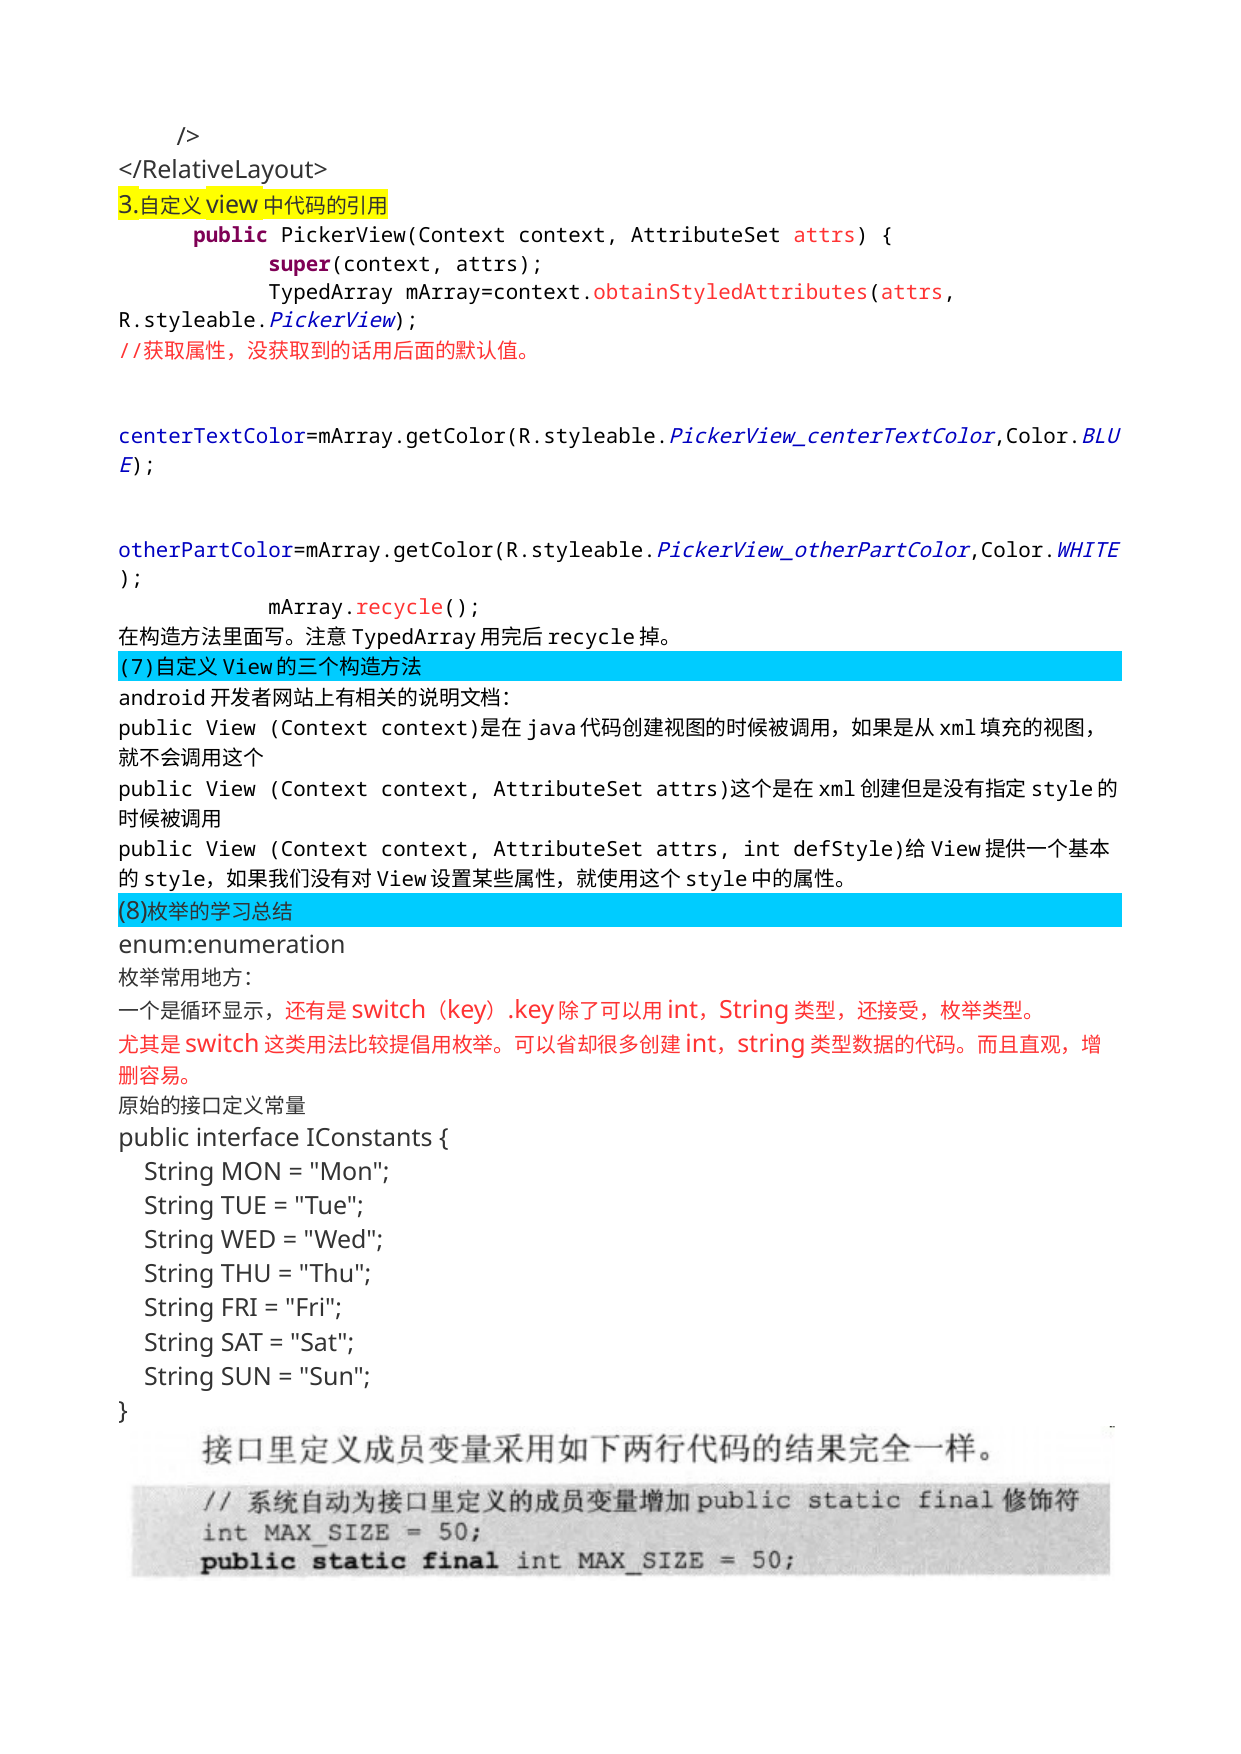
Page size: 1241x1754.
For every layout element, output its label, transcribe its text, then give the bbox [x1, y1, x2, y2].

text mArray.recycle(); [118, 592, 1122, 620]
text public View (Context context, AttributeSet attrs)这个是在xml创建但是没有指定style的时候被调用 [118, 772, 1122, 832]
text centerTextColor=mArray.getColor(R.styleable.PickerView_centerTextColor,Color.BLUE); [118, 364, 1122, 478]
text String FRI = "Fri"; [118, 1290, 1122, 1324]
text 一个是循环显示，还有是switch（key）.key除了可以用int，String类型，还接受，枚举类型。 [118, 991, 1122, 1025]
text String SAT = "Sat"; [118, 1324, 1122, 1358]
text 3.自定义view中代码的引用 [118, 186, 1122, 220]
text } [118, 1392, 1122, 1426]
text (7)自定义View的三个构造方法 [118, 651, 1122, 681]
text enum:enumeration [118, 927, 1122, 961]
text 原始的接口定义常量 [118, 1089, 1122, 1120]
text String TUE = "Tue"; [118, 1188, 1122, 1222]
picture [125, 1426, 1115, 1581]
text android开发者网站上有相关的说明文档： [118, 681, 1122, 711]
text //获取属性，没获取到的话用后面的默认值。 [118, 334, 1122, 364]
text TypedArray mArray=context.obtainStyledAttributes(attrs, R.styleable.PickerView); [118, 277, 1122, 334]
text otherPartColor=mArray.getColor(R.styleable.PickerView_otherPartColor,Color.WHITE); [118, 478, 1122, 592]
text public View (Context context)是在java代码创建视图的时候被调用，如果是从xml填充的视图，就不会调用这个 [118, 711, 1122, 772]
text String THU = "Thu"; [118, 1256, 1122, 1290]
text 枚举常用地方： [118, 961, 1122, 991]
text public View (Context context, AttributeSet attrs, int defStyle)给View提供一个基本的style，如果我们没有对View设置某些属性，就使用这个style中的属性。 [118, 832, 1122, 893]
text 尤其是switch这类用法比较提倡用枚举。可以省却很多创建int，string类型数据的代码。而且直观，增删容易。 [118, 1025, 1122, 1089]
text String SUN = "Sun"; [118, 1358, 1122, 1392]
text (8)枚举的学习总结 [118, 893, 1122, 927]
text super(context, attrs); [118, 249, 1122, 277]
text public PickerView(Context context, AttributeSet attrs) { [118, 220, 1122, 249]
text </RelativeLayout> [118, 152, 1122, 186]
text String MON = "Mon"; [118, 1154, 1122, 1188]
text /> [118, 118, 1122, 152]
text 在构造方法里面写。注意TypedArray用完后recycle掉。 [118, 620, 1122, 651]
text String WED = "Wed"; [118, 1222, 1122, 1256]
text public interface IConstants { [118, 1120, 1122, 1154]
